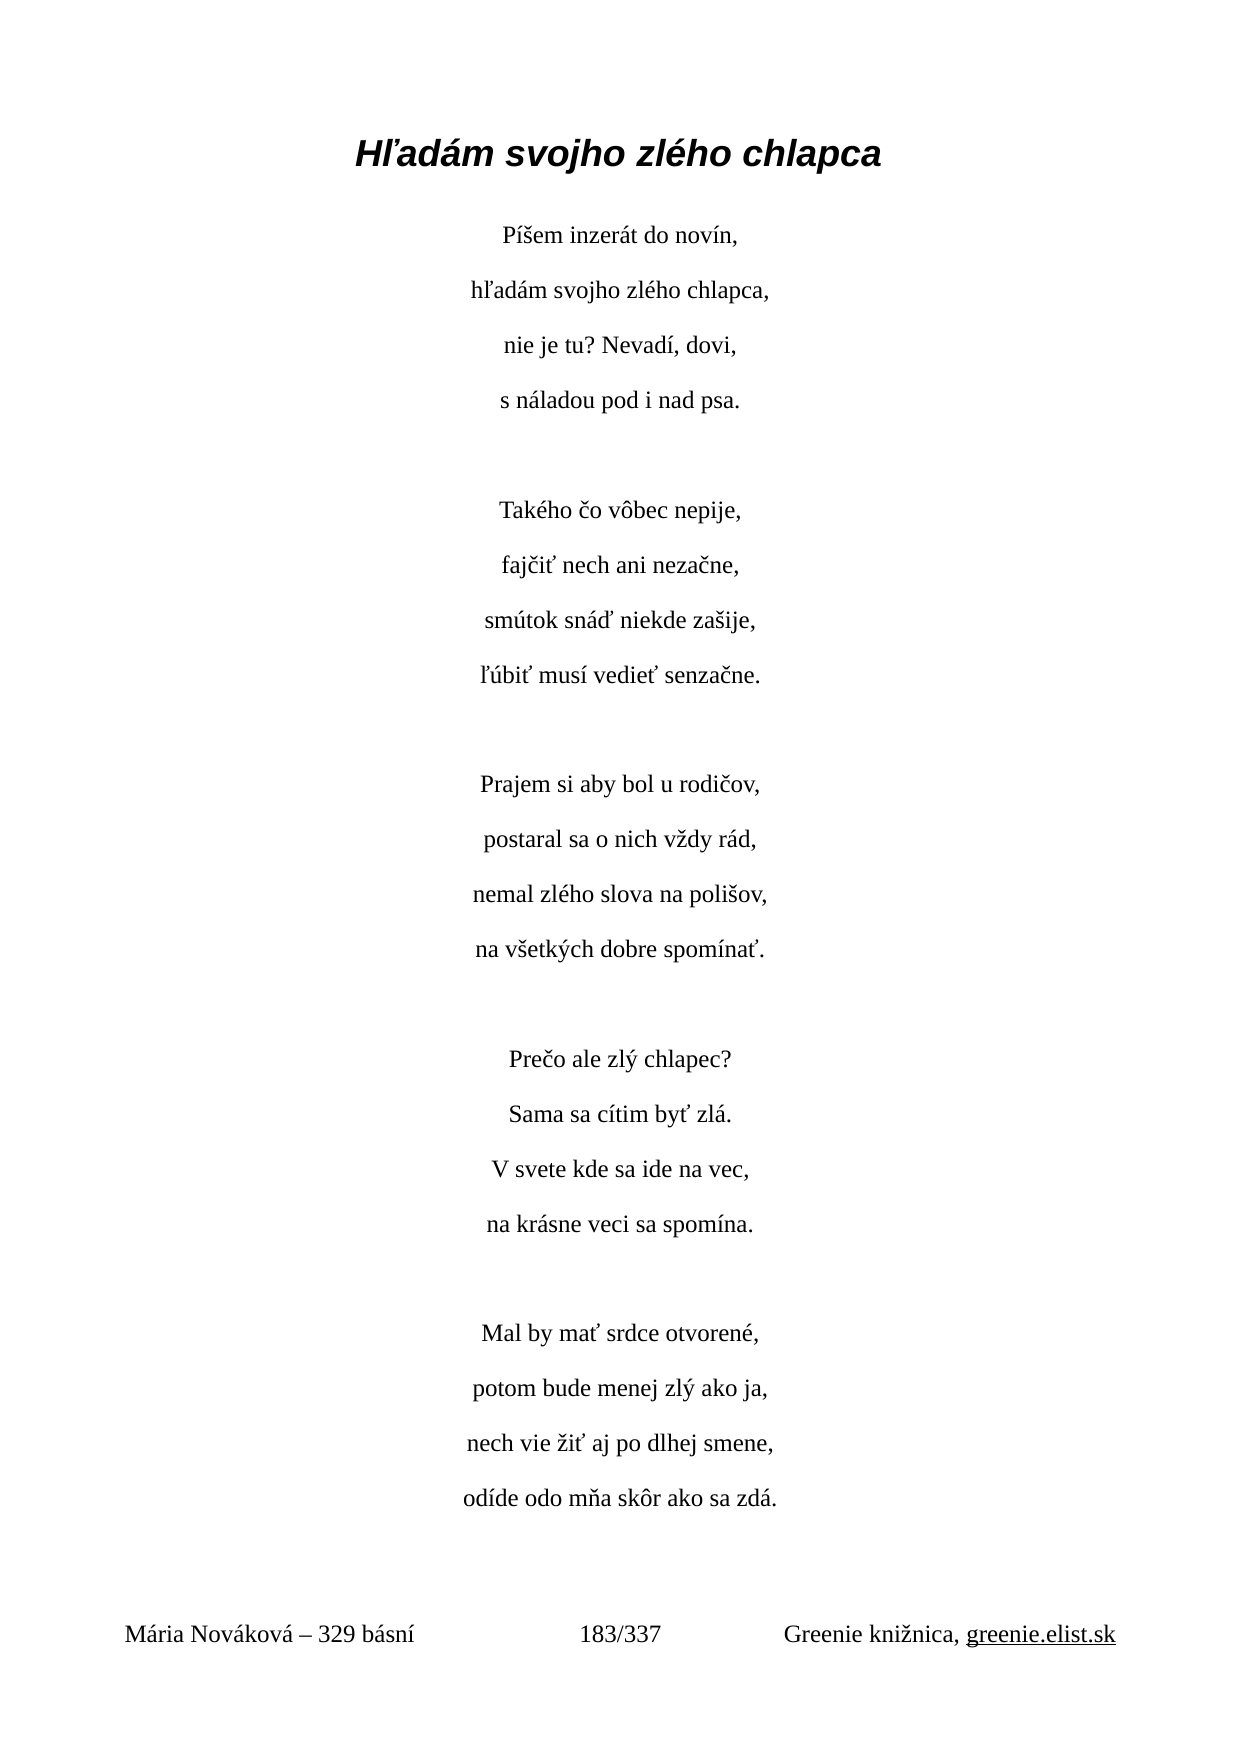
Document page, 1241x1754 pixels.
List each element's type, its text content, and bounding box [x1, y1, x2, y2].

text na krásne veci sa spomína. [106, 1209, 1134, 1237]
text smútok snáď niekde zašije, [106, 605, 1134, 633]
text s náladou pod i nad psa. [106, 385, 1134, 414]
text Sama sa cítim byť zlá. [106, 1099, 1134, 1128]
text nemal zlého slova na polišov, [106, 879, 1134, 908]
text fajčiť nech ani nezačne, [106, 550, 1134, 579]
text nech vie žiť aj po dlhej smene, [106, 1428, 1134, 1457]
text postaral sa o nich vždy rád, [106, 824, 1134, 853]
text potom bude menej zlý ako ja, [106, 1373, 1134, 1402]
text Prajem si aby bol u rodičov, [106, 769, 1134, 798]
text nie je tu? Nevadí, dovi, [106, 330, 1134, 359]
text Prečo ale zlý chlapec? [106, 1044, 1134, 1073]
text ľúbiť musí vedieť senzačne. [106, 660, 1134, 688]
text Mal by mať srdce otvorené, [106, 1318, 1134, 1347]
text hľadám svojho zlého chlapca, [106, 275, 1134, 304]
text na všetkých dobre spomínať. [106, 934, 1134, 963]
text odíde odo mňa skôr ako sa zdá. [106, 1483, 1134, 1512]
text V svete kde sa ide na vec, [106, 1154, 1134, 1182]
text Píšem inzerát do novín, [106, 221, 1134, 249]
subtitle Hľadám svojho zlého chlapca [106, 131, 1134, 174]
text Takého čo vôbec nepije, [106, 495, 1134, 524]
